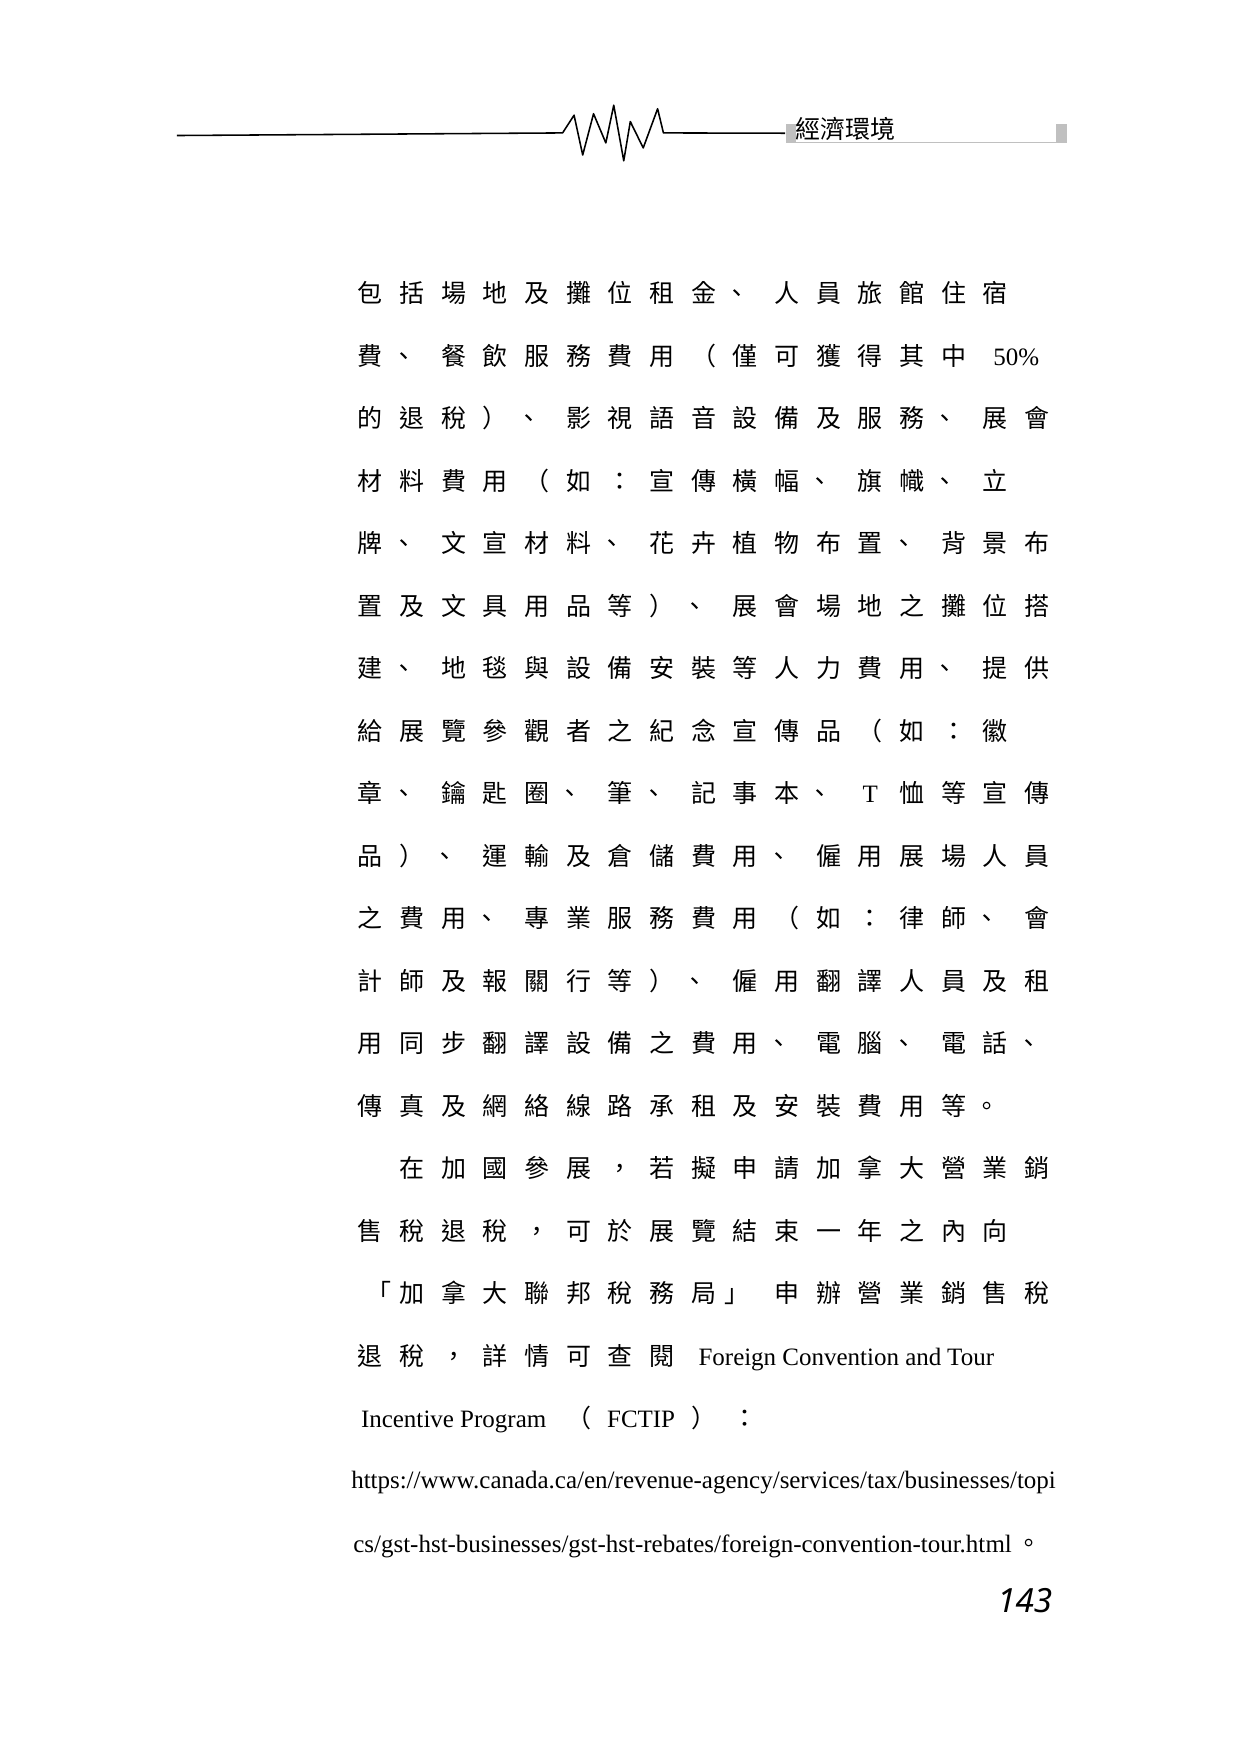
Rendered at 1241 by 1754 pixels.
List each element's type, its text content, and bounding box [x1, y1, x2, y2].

text 在加國參展，若擬申請加拿大營業銷售稅退稅，可於展覽結束一年之內向「加拿大聯邦稅務局」申辦營業銷售稅退稅，詳情可查閱Foreign Convention and Tour Incentive Program（FCTIP）： https://www.canada.ca/en/revenue-agency/services/tax/businesses/topics/gst-hst-businesses/gst-hst-rebates/foreign-convention-tour.html。 [330, 1125, 1058, 1563]
text 包括場地及攤位租金、人員旅館住宿費、餐飲服務費用（僅可獲得其中50%的退稅）、影視語音設備及服務、展會材料費用（如：宣傳橫幅、旗幟、立牌、文宣材料、花卉植物布置、背景布置及文具用品等）、展會場地之攤位搭建、地毯與設備安裝等人力費用、提供給展覽參觀者之紀念宣傳品（如：徽章、鑰匙圈、筆、記事本、T恤等宣傳品）、運輸及倉儲費用、僱用展場人員之費用、專業服務費用（如：律師、會計師及報關行等）、僱用翻譯人員及租用同步翻譯設備之費用、電腦、電話、傳真及網絡線路承租及安裝費用等。 [330, 250, 1058, 1125]
